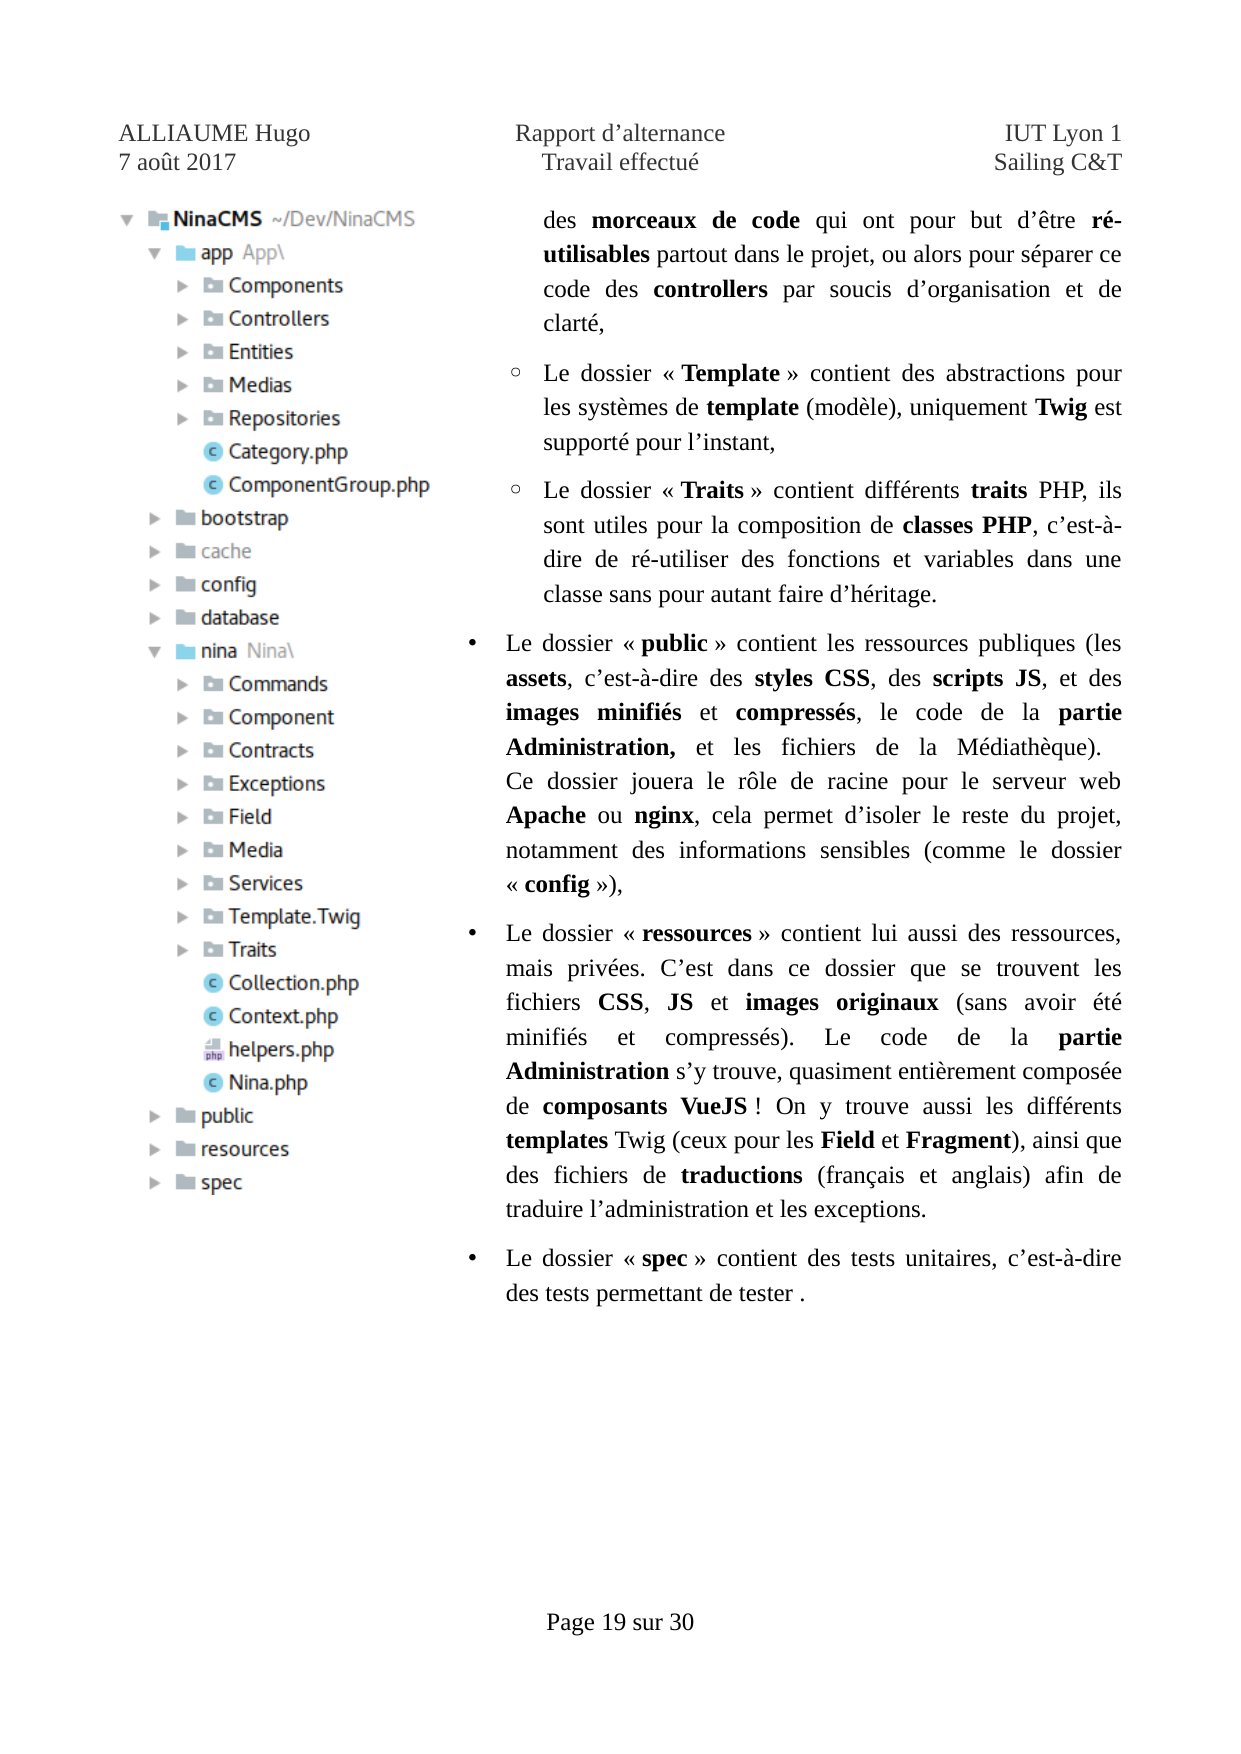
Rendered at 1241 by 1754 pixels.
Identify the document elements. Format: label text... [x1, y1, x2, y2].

table_header [118, 1195, 431, 1424]
table_header des morceaux de code qui ont pour but d’être ré-utilisables partout dans le projet, ou alors pour séparer ce code des controllers par soucis d’organisation et de clarté, Le dossier « Template » contient des abstractions pour les systèmes de template (modèle), uniquement Twig est supporté pour l’instant, Le dossier « Traits » contient différents traits PHP, ils sont utiles pour la composition de classes PHP, c’est-à-dire de ré-utiliser des fonctions et variables dans une classe sans pour autant faire d’héritage. Le dossier « public » contient les ressources publiques (les assets, c’est-à-dire des styles CSS, des scripts JS, et des images minifiés et compressés, le code de la partie Administration, et les fichiers de la Médiathèque). Ce dossier jouera le rôle de racine pour le serveur web Apache ou nginx, cela permet d’isoler le reste du projet, notamment des informations sensibles (comme le dossier « config »), Le dossier « ressources » contient lui aussi des ressources, mais privées. C’est dans ce dossier que se trouvent les fichiers CSS, JS et images originaux (sans avoir été minifiés et compressés). Le code de la partie Administration s’y trouve, quasiment entièrement composée de composants VueJS ! On y trouve aussi les différents templates Twig (ceux pour les Field et Fragment), ainsi que des fichiers de traductions (français et anglais) afin de traduire l’administration et les exceptions. Le dossier « spec » contient des tests unitaires, c’est-à-dire des tests permettant de tester . [431, 205, 1122, 1424]
picture [118, 207, 432, 1195]
